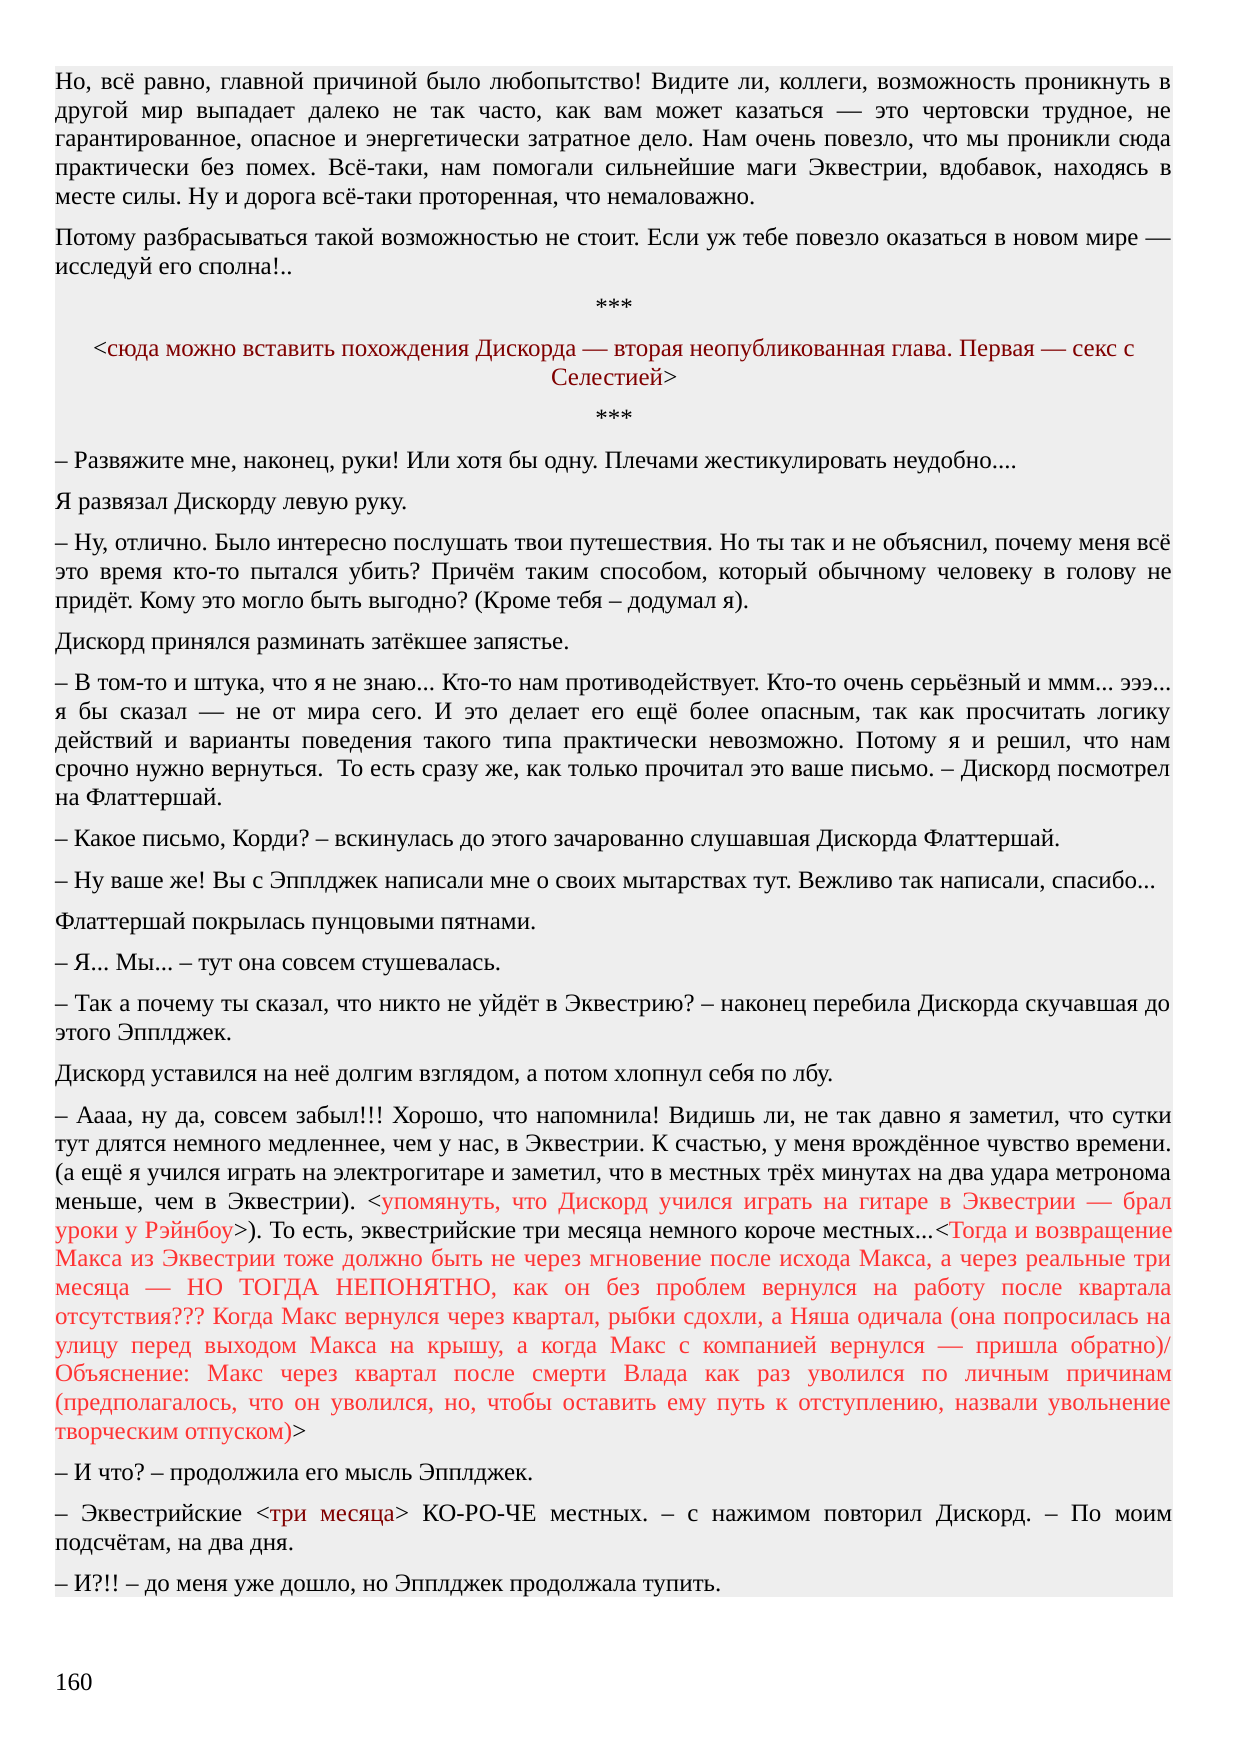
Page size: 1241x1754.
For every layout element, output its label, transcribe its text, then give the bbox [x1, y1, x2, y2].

text – Так а почему ты сказал, что никто не уйдёт в Эквестрию? – наконец перебила Дискорда скучавшая до этого Эпплджек. [55, 988, 1173, 1046]
text Я развязал Дискорду левую руку. [55, 486, 1173, 515]
text – Развяжите мне, наконец, руки! Или хотя бы одну. Плечами жестикулировать неудобно.... [55, 445, 1173, 473]
text *** [55, 403, 1173, 432]
text Но, всё равно, главной причиной было любопытство! Видите ли, коллеги, возможность проникнуть в другой мир выпадает далеко не так часто, как вам может казаться — это чертовски трудное, не гарантированное, опасное и энергетически затратное дело. Нам очень повезло, что мы проникли сюда практически без помех. Всё-таки, нам помогали сильнейшие маги Эквестрии, вдобавок, находясь в месте силы. Ну и дорога всё-таки проторенная, что немаловажно. [55, 66, 1173, 210]
text – Ну, отлично. Было интересно послушать твои путешествия. Но ты так и не объяснил, почему меня всё это время кто-то пытался убить? Причём таким способом, который обычному человеку в голову не придёт. Кому это могло быть выгодно? (Кроме тебя – додумал я). [55, 527, 1173, 613]
text <сюда можно вставить похождения Дискорда — вторая неопубликованная глава. Первая — секс с Селестией> [55, 333, 1173, 391]
text – Ну ваше же! Вы с Эпплджек написали мне о своих мытарствах тут. Вежливо так написали, спасибо... [55, 865, 1173, 893]
text *** [55, 292, 1173, 321]
text – Какое письмо, Корди? – вскинулась до этого зачарованно слушавшая Дискорда Флаттершай. [55, 823, 1173, 852]
text Потому разбрасываться такой возможностью не стоит. Если уж тебе повезло оказаться в новом мире — исследуй его сполна!.. [55, 222, 1173, 280]
text – Я... Мы... – тут она совсем стушевалась. [55, 947, 1173, 976]
text Флаттершай покрылась пунцовыми пятнами. [55, 906, 1173, 935]
text Дискорд принялся разминать затёкшее запястье. [55, 626, 1173, 655]
text – В том-то и штука, что я не знаю... Кто-то нам противодействует. Кто-то очень серьёзный и ммм... эээ... я бы сказал — не от мира сего. И это делает его ещё более опасным, так как просчитать логику действий и варианты поведения такого типа практически невозможно. Потому я и решил, что нам срочно нужно вернуться. То есть сразу же, как только прочитал это ваше письмо. – Дискорд посмотрел на Флаттершай. [55, 667, 1173, 811]
text – Эквестрийские <три месяца> КО-РО-ЧЕ местных. – с нажимом повторил Дискорд. – По моим подсчётам, на два дня. [55, 1498, 1173, 1556]
text Дискорд уставился на неё долгим взглядом, а потом хлопнул себя по лбу. [55, 1058, 1173, 1087]
text – И?!! – до меня уже дошло, но Эпплджек продолжала тупить. [55, 1568, 1173, 1597]
text – И что? – продолжила его мысль Эпплджек. [55, 1457, 1173, 1486]
text – Аааа, ну да, совсем забыл!!! Хорошо, что напомнила! Видишь ли, не так давно я заметил, что сутки тут длятся немного медленнее, чем у нас, в Эквестрии. К счастью, у меня врождённое чувство времени. (а ещё я учился играть на электрогитаре и заметил, что в местных трёх минутах на два удара метронома меньше, чем в Эквестрии). <упомянуть, что Дискорд учился играть на гитаре в Эквестрии — брал уроки у Рэйнбоу>). То есть, эквестрийские три месяца немного короче местных...<Тогда и возвращение Макса из Эквестрии тоже должно быть не через мгновение после исхода Макса, а через реальные три месяца — НО ТОГДА НЕПОНЯТНО, как он без проблем вернулся на работу после квартала отсутствия??? Когда Макс вернулся через квартал, рыбки сдохли, а Няша одичала (она попросилась на улицу перед выходом Макса на крышу, а когда Макс с компанией вернулся — пришла обратно)/ Объяснение: Макс через квартал после смерти Влада как раз уволился по личным причинам (предполагалось, что он уволился, но, чтобы оставить ему путь к отступлению, назвали увольнение творческим отпуском)> [55, 1100, 1173, 1445]
